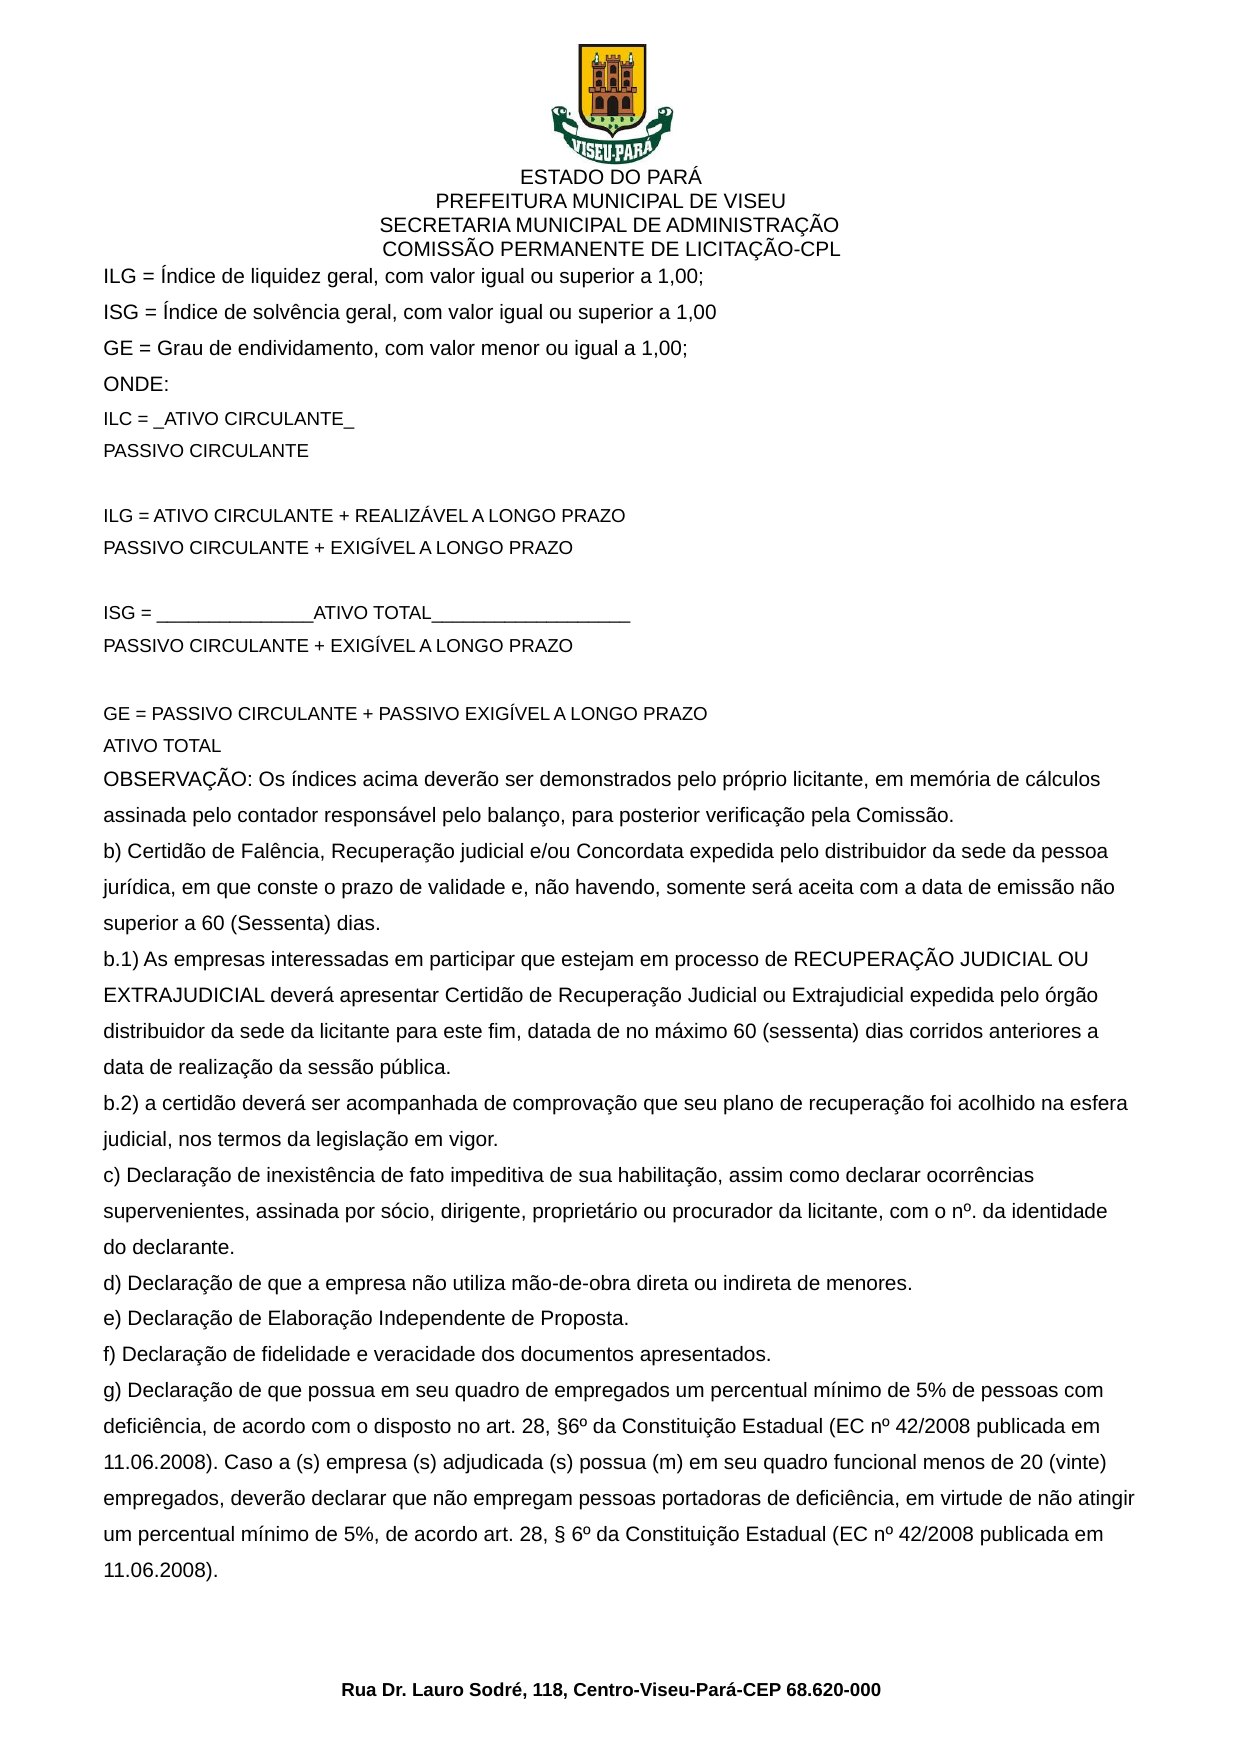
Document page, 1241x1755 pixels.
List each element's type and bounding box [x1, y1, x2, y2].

picture [551, 44, 674, 165]
